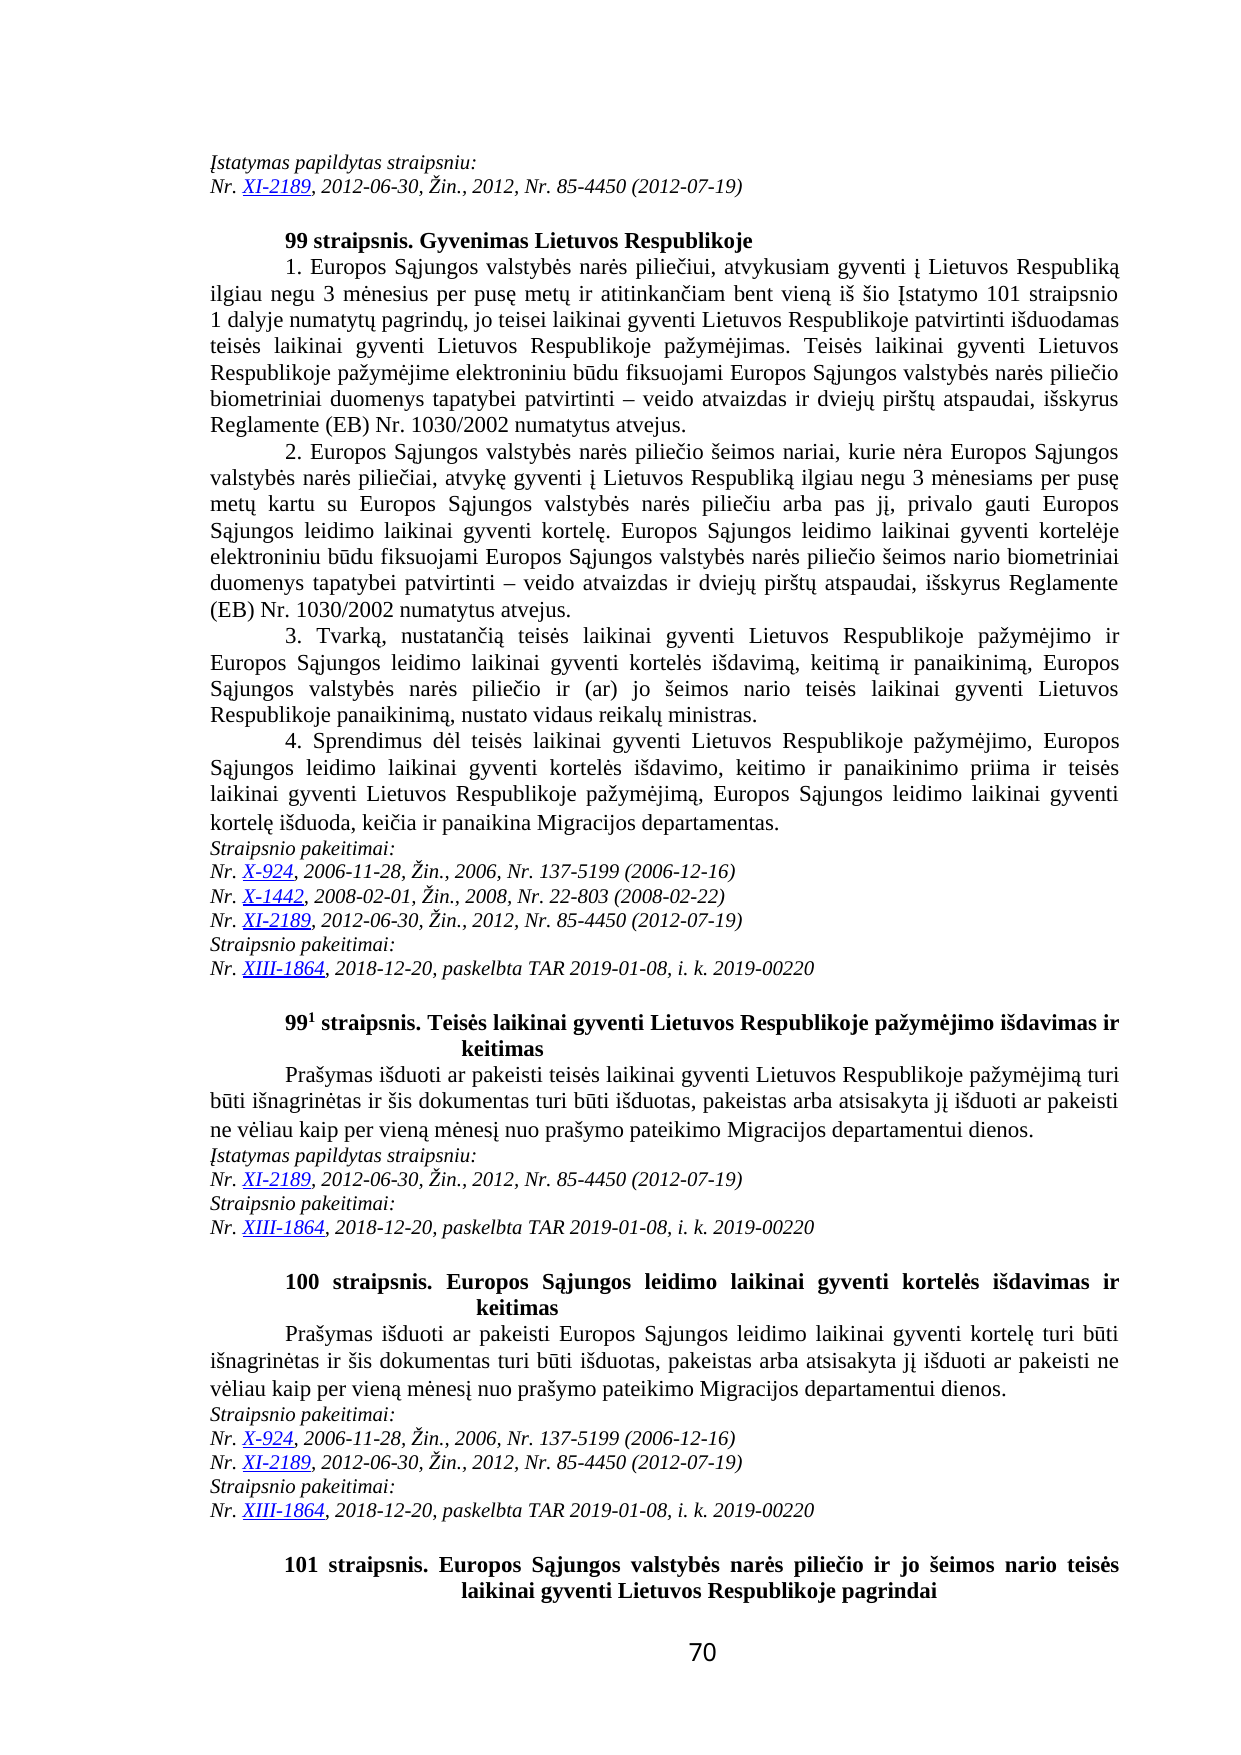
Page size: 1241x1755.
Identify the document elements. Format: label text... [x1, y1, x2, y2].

text 4. Sprendimus dėl teisės laikinai gyventi Lietuvos Respublikoje pažymėjimo, Europos Sąjungos leidimo laikinai gyventi kortelės išdavimo, keitimo ir panaikinimo priima ir teisės laikinai gyventi Lietuvos Respublikoje pažymėjimą, Europos Sąjungos leidimo laikinai gyventi kortelę išduoda, keičia ir panaikina Migracijos departamentas. [210, 728, 1120, 835]
text Nr. XI-2189, 2012-06-30, Žin., 2012, Nr. 85-4450 (2012-07-19) [210, 1450, 1120, 1474]
text 2. Europos Sąjungos valstybės narės piliečio šeimos nariai, kurie nėra Europos Sąjungos valstybės narės piliečiai, atvykę gyventi į Lietuvos Respubliką ilgiau negu 3 mėnesiams per pusę metų kartu su Europos Sąjungos valstybės narės piliečiu arba pas jį, privalo gauti Europos Sąjungos leidimo laikinai gyventi kortelę. Europos Sąjungos leidimo laikinai gyventi kortelėje elektroniniu būdu fiksuojami Europos Sąjungos valstybės narės piliečio šeimos nario biometriniai duomenys tapatybei patvirtinti – veido atvaizdas ir dviejų pirštų atspaudai, išskyrus Reglamente (EB) Nr. 1030/2002 numatytus atvejus. [210, 438, 1120, 622]
text Nr. XIII-1864, 2018-12-20, paskelbta TAR 2019-01-08, i. k. 2019-00220 [210, 1498, 1120, 1522]
text Nr. XI-2189, 2012-06-30, Žin., 2012, Nr. 85-4450 (2012-07-19) [210, 908, 1120, 932]
text Straipsnio pakeitimai: [210, 835, 1120, 859]
text 1. Europos Sąjungos valstybės narės piliečiui, atvykusiam gyventi į Lietuvos Respubliką ilgiau negu 3 mėnesius per pusę metų ir atitinkančiam bent vieną iš šio Įstatymo 101 straipsnio 1 dalyje numatytų pagrindų, jo teisei laikinai gyventi Lietuvos Respublikoje patvirtinti išduodamas teisės laikinai gyventi Lietuvos Respublikoje pažymėjimas. Teisės laikinai gyventi Lietuvos Respublikoje pažymėjime elektroniniu būdu fiksuojami Europos Sąjungos valstybės narės piliečio biometriniai duomenys tapatybei patvirtinti – veido atvaizdas ir dviejų pirštų atspaudai, išskyrus Reglamente (EB) Nr. 1030/2002 numatytus atvejus. [210, 253, 1120, 438]
text 3. Tvarką, nustatančią teisės laikinai gyventi Lietuvos Respublikoje pažymėjimo ir Europos Sąjungos leidimo laikinai gyventi kortelės išdavimą, keitimą ir panaikinimą, Europos Sąjungos valstybės narės piliečio ir (ar) jo šeimos nario teisės laikinai gyventi Lietuvos Respublikoje panaikinimą, nustato vidaus reikalų ministras. [210, 622, 1120, 728]
text 991 straipsnis. Teisės laikinai gyventi Lietuvos Respublikoje pažymėjimo išdavimas ir keitimas [285, 1008, 1120, 1061]
text Nr. X-1442, 2008-02-01, Žin., 2008, Nr. 22-803 (2008-02-22) [210, 883, 1120, 908]
text Straipsnio pakeitimai: [210, 932, 1120, 956]
text Įstatymas papildytas straipsniu: [210, 1143, 1120, 1167]
text Nr. X-924, 2006-11-28, Žin., 2006, Nr. 137-5199 (2006-12-16) [210, 859, 1120, 883]
text Nr. X-924, 2006-11-28, Žin., 2006, Nr. 137-5199 (2006-12-16) [210, 1426, 1120, 1450]
text Nr. XI-2189, 2012-06-30, Žin., 2012, Nr. 85-4450 (2012-07-19) [210, 1167, 1120, 1191]
text Įstatymas papildytas straipsniu: [210, 150, 1120, 174]
text 101 straipsnis. Europos Sąjungos valstybės narės piliečio ir jo šeimos nario teisės laikinai gyventi Lietuvos Respublikoje pagrindai [284, 1551, 1120, 1604]
text Straipsnio pakeitimai: [210, 1402, 1120, 1426]
text Straipsnio pakeitimai: [210, 1191, 1120, 1215]
text Prašymas išduoti ar pakeisti Europos Sąjungos leidimo laikinai gyventi kortelę turi būti išnagrinėtas ir šis dokumentas turi būti išduotas, pakeistas arba atsisakyta jį išduoti ar pakeisti ne vėliau kaip per vieną mėnesį nuo prašymo pateikimo Migracijos departamentui dienos. [210, 1320, 1120, 1402]
text Nr. XI-2189, 2012-06-30, Žin., 2012, Nr. 85-4450 (2012-07-19) [210, 174, 1120, 198]
text Nr. XIII-1864, 2018-12-20, paskelbta TAR 2019-01-08, i. k. 2019-00220 [210, 956, 1120, 980]
text 100 straipsnis. Europos Sąjungos leidimo laikinai gyventi kortelės išdavimas ir keitimas [285, 1268, 1120, 1320]
text Straipsnio pakeitimai: [210, 1474, 1120, 1498]
text Nr. XIII-1864, 2018-12-20, paskelbta TAR 2019-01-08, i. k. 2019-00220 [210, 1215, 1120, 1239]
text Prašymas išduoti ar pakeisti teisės laikinai gyventi Lietuvos Respublikoje pažymėjimą turi būti išnagrinėtas ir šis dokumentas turi būti išduotas, pakeistas arba atsisakyta jį išduoti ar pakeisti ne vėliau kaip per vieną mėnesį nuo prašymo pateikimo Migracijos departamentui dienos. [210, 1061, 1120, 1143]
text 99 straipsnis. Gyvenimas Lietuvos Respublikoje [210, 227, 1120, 253]
